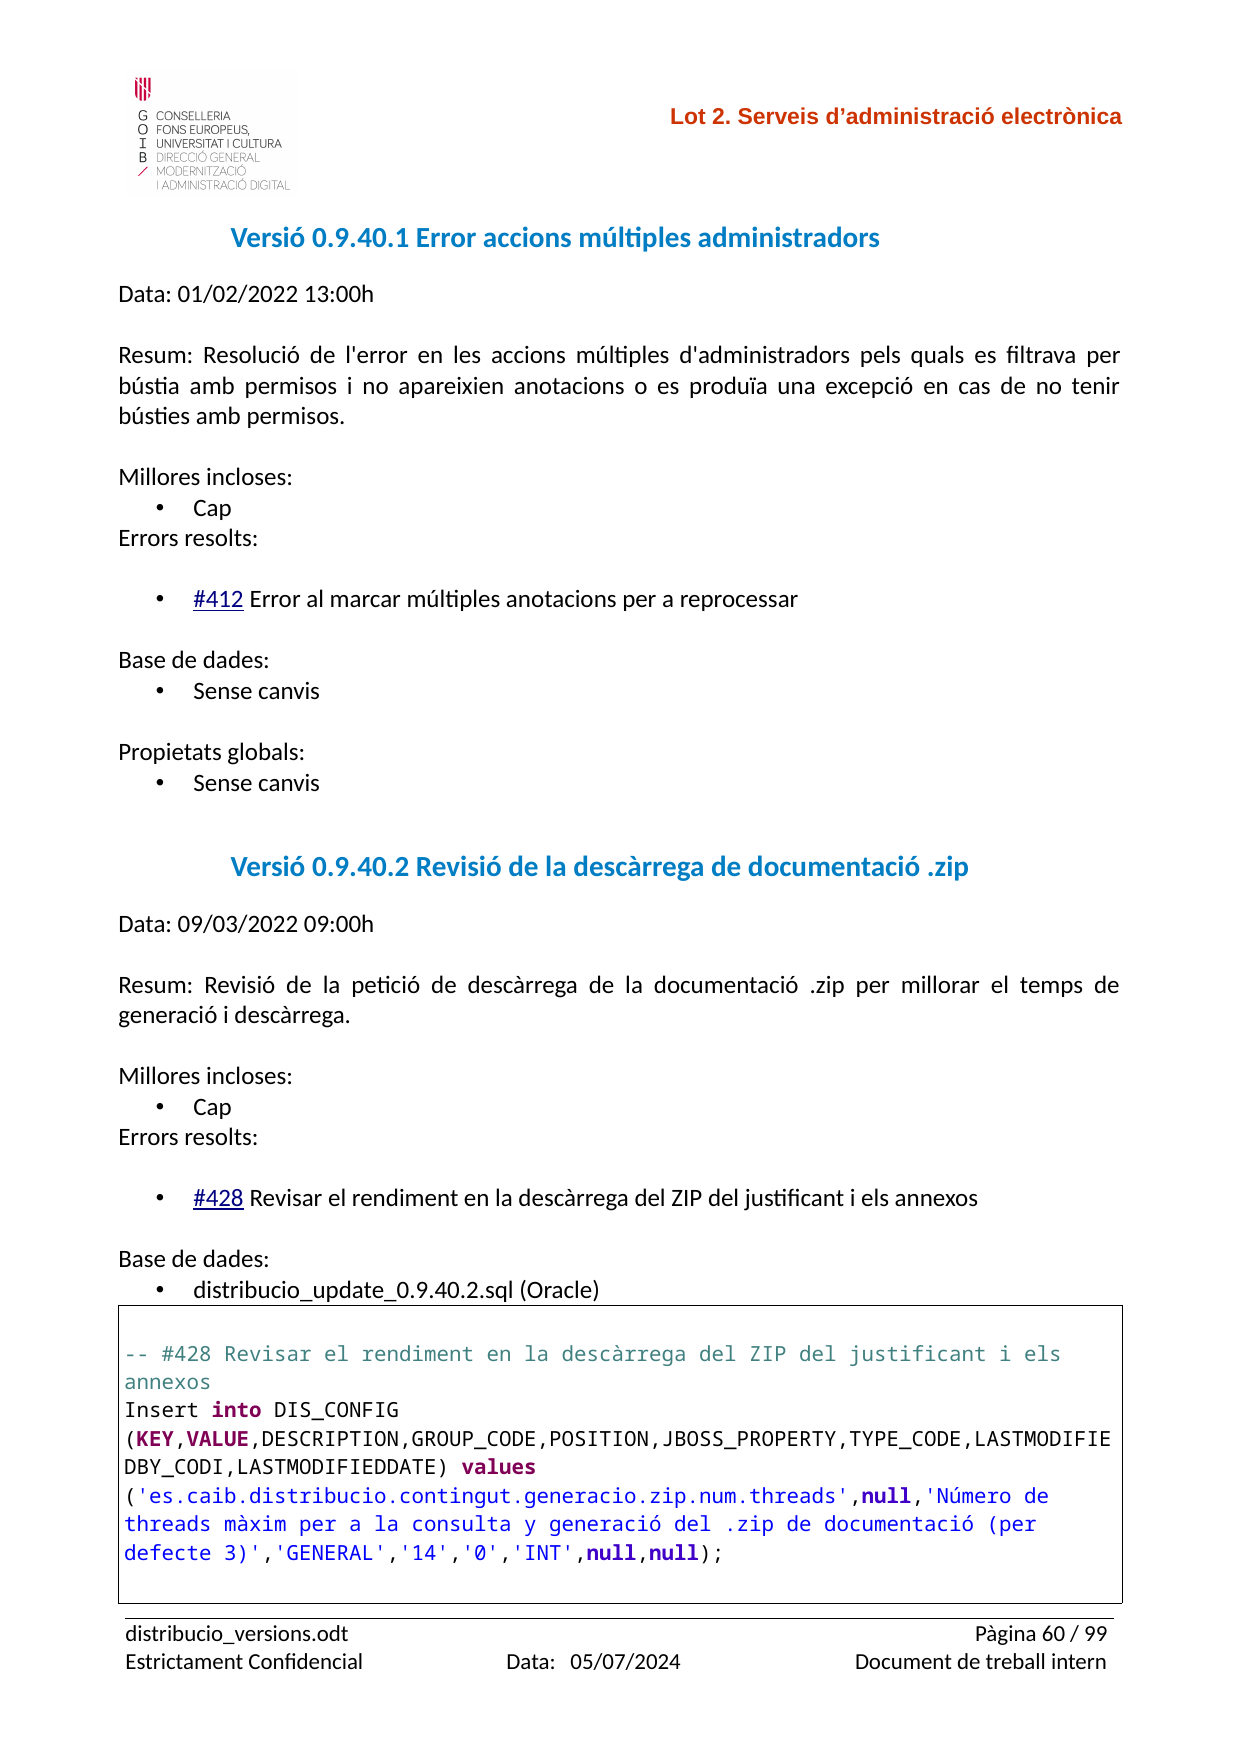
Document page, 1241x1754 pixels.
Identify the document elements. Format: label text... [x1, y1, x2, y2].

text Errors resolts: [118, 1121, 1122, 1152]
subtitle Versió 0.9.40.2 Revisió de la descàrrega de documentació .zip [153, 848, 1122, 884]
text Data: 01/02/2022 13:00h [118, 278, 1122, 309]
list #412 Error al marcar múltiples anotacions per a reprocessar [156, 584, 1122, 614]
text Base de dades: [118, 645, 1122, 675]
text Data: 09/03/2022 09:00h [118, 908, 1122, 938]
text Resum: Revisió de la petició de descàrrega de la documentació .zip per millorar el temps de generació i descàrrega. [118, 969, 1122, 1030]
list Sense canvis [156, 767, 1122, 797]
text Errors resolts: [118, 523, 1122, 553]
subtitle Versió 0.9.40.1 Error accions múltiples administradors [153, 219, 1122, 255]
text Base de dades: [118, 1243, 1122, 1274]
text Propietats globals: [118, 736, 1122, 767]
text Millores incloses: [118, 1060, 1122, 1091]
list #428 Revisar el rendiment en la descàrrega del ZIP del justificant i els annexos [156, 1182, 1122, 1213]
text Resum: Resolució de l'error en les accions múltiples d'administradors pels quals es filtrava per bústia amb permisos i no apareixien anotacions o es produïa una excepció en cas de no tenir bústies amb permisos. [118, 339, 1122, 431]
picture [126, 70, 299, 197]
list distribucio_update_0.9.40.2.sql (Oracle) [156, 1274, 1122, 1304]
text Millores incloses: [118, 462, 1122, 492]
list Cap [156, 492, 1122, 523]
list Cap [156, 1091, 1122, 1121]
list Sense canvis [156, 675, 1122, 706]
table_header -- #428 Revisar el rendiment en la descàrrega del ZIP del justificant i els annexos Insert into DIS_CONFIG (KEY,VALUE,DESCRIPTION,GROUP_CODE,POSITION,JBOSS_PROPERTY,TYPE_CODE,LASTMODIFIEDBY_CODI,LASTMODIFIEDDATE) values ('es.caib.distribucio.contingut.generacio.zip.num.threads',null,'Número de threads màxim per a la consulta y generació del .zip de documentació (per defecte 3)','GENERAL','14','0','INT',null,null); [119, 1306, 1122, 1602]
